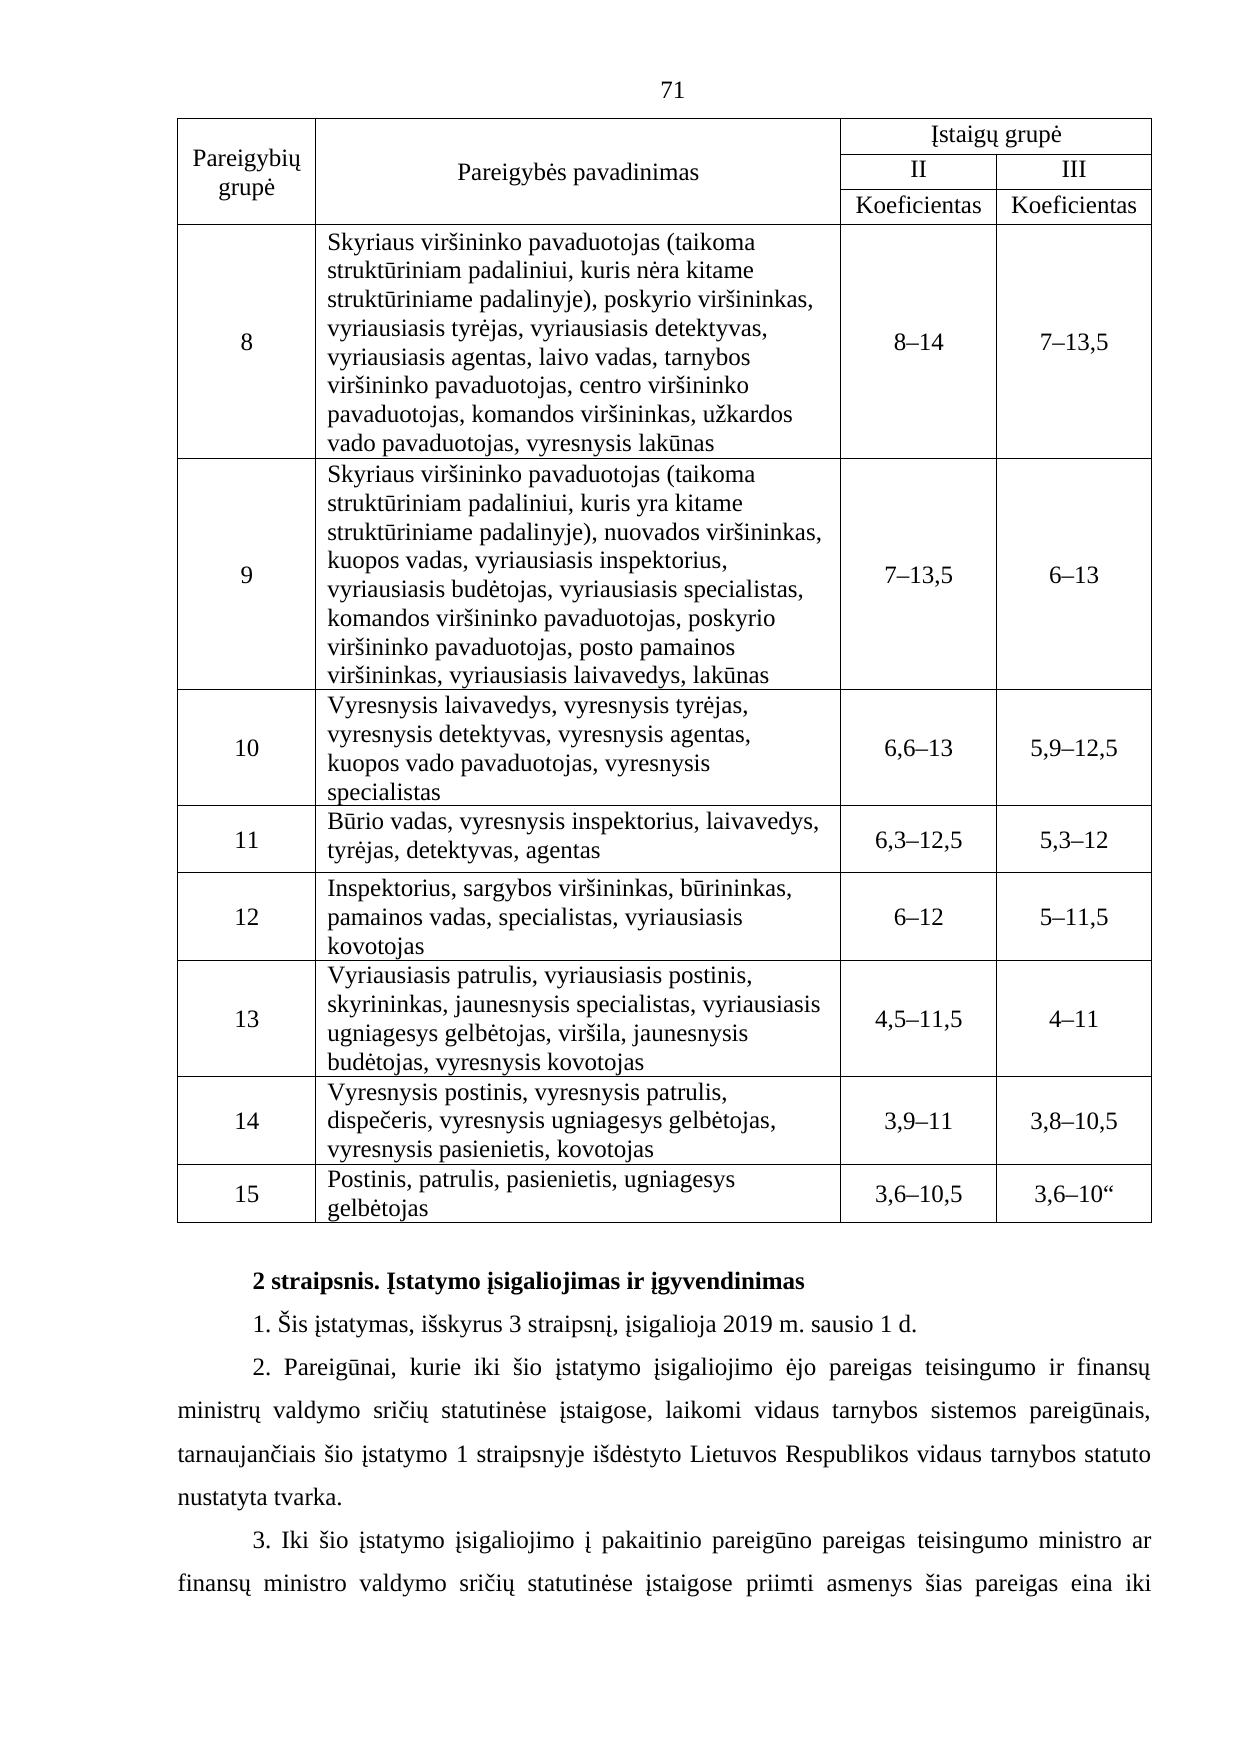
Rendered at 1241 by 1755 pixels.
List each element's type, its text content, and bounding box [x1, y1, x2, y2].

table_cell 7–13,5 [997, 225, 1151, 458]
table_header Pareigybės pavadinimas [316, 119, 840, 224]
text 2. Pareigūnai, kurie iki šio įstatymo įsigaliojimo ėjo pareigas teisingumo ir finansų ministrų valdymo sričių statutinėse įstaigose, laikomi vidaus tarnybos sistemos pareigūnais, tarnaujančiais šio įstatymo 1 straipsnyje išdėstyto Lietuvos Respublikos vidaus tarnybos statuto nustatyta tvarka. [177, 1352, 1152, 1511]
table_cell 6,3–12,5 [841, 806, 996, 872]
table_cell 3,8–10,5 [997, 1077, 1151, 1163]
table_cell 4–11 [997, 961, 1151, 1076]
table_header Pareigybių grupė [178, 119, 315, 224]
table_cell III [997, 155, 1151, 189]
table_cell Postinis, patrulis, pasienietis, ugniagesys gelbėtojas [316, 1165, 840, 1222]
table_cell 6–12 [841, 873, 996, 959]
table_cell 5,3–12 [997, 806, 1151, 872]
text 1. Šis įstatymas, išskyrus 3 straipsnį, įsigalioja 2019 m. sausio 1 d. [177, 1309, 1152, 1338]
table_cell 5,9–12,5 [997, 690, 1151, 805]
table_cell 9 [178, 459, 315, 689]
table_cell 11 [178, 806, 315, 872]
table_cell 5–11,5 [997, 873, 1151, 959]
table_cell Koeficientas [997, 190, 1151, 224]
table_header Įstaigų grupė [841, 119, 1151, 153]
table_cell 4,5–11,5 [841, 961, 996, 1076]
table_cell 13 [178, 961, 315, 1076]
table_cell 3,9–11 [841, 1077, 996, 1163]
table_cell 8–14 [841, 225, 996, 458]
table_cell Vyriausiasis patrulis, vyriausiasis postinis, skyrininkas, jaunesnysis specialistas, vyriausiasis ugniagesys gelbėtojas, viršila, jaunesnysis budėtojas, vyresnysis kovotojas [316, 961, 840, 1076]
table_cell Skyriaus viršininko pavaduotojas (taikoma struktūriniam padaliniui, kuris yra kitame struktūriniame padalinyje), nuovados viršininkas, kuopos vadas, vyriausiasis inspektorius, vyriausiasis budėtojas, vyriausiasis specialistas, komandos viršininko pavaduotojas, poskyrio viršininko pavaduotojas, posto pamainos viršininkas, vyriausiasis laivavedys, lakūnas [316, 459, 840, 689]
table_cell 14 [178, 1077, 315, 1163]
table_cell II [841, 155, 996, 189]
table_cell Koeficientas [841, 190, 996, 224]
table_cell 6–13 [997, 459, 1151, 689]
table_cell Inspektorius, sargybos viršininkas, būrininkas, pamainos vadas, specialistas, vyriausiasis kovotojas [316, 873, 840, 959]
table_cell 8 [178, 225, 315, 458]
table_cell 3,6–10,5 [841, 1165, 996, 1222]
table_cell Skyriaus viršininko pavaduotojas (taikoma struktūriniam padaliniui, kuris nėra kitame struktūriniame padalinyje), poskyrio viršininkas, vyriausiasis tyrėjas, vyriausiasis detektyvas, vyriausiasis agentas, laivo vadas, tarnybos viršininko pavaduotojas, centro viršininko pavaduotojas, komandos viršininkas, užkardos vado pavaduotojas, vyresnysis lakūnas [316, 225, 840, 458]
table_cell 10 [178, 690, 315, 805]
table_cell 7–13,5 [841, 459, 996, 689]
table_cell 12 [178, 873, 315, 959]
table_cell Būrio vadas, vyresnysis inspektorius, laivavedys, tyrėjas, detektyvas, agentas [316, 806, 840, 872]
table_cell 6,6–13 [841, 690, 996, 805]
text 2 straipsnis. Įstatymo įsigaliojimas ir įgyvendinimas [177, 1266, 1152, 1295]
table_cell 15 [178, 1165, 315, 1222]
table_cell 3,6–10“ [997, 1165, 1151, 1222]
text 3. Iki šio įstatymo įsigaliojimo į pakaitinio pareigūno pareigas teisingumo ministro ar finansų ministro valdymo sričių statutinėse įstaigose priimti asmenys šias pareigas eina iki [177, 1525, 1152, 1597]
table_cell Vyresnysis laivavedys, vyresnysis tyrėjas, vyresnysis detektyvas, vyresnysis agentas, kuopos vado pavaduotojas, vyresnysis specialistas [316, 690, 840, 805]
table_cell Vyresnysis postinis, vyresnysis patrulis, dispečeris, vyresnysis ugniagesys gelbėtojas, vyresnysis pasienietis, kovotojas [316, 1077, 840, 1163]
